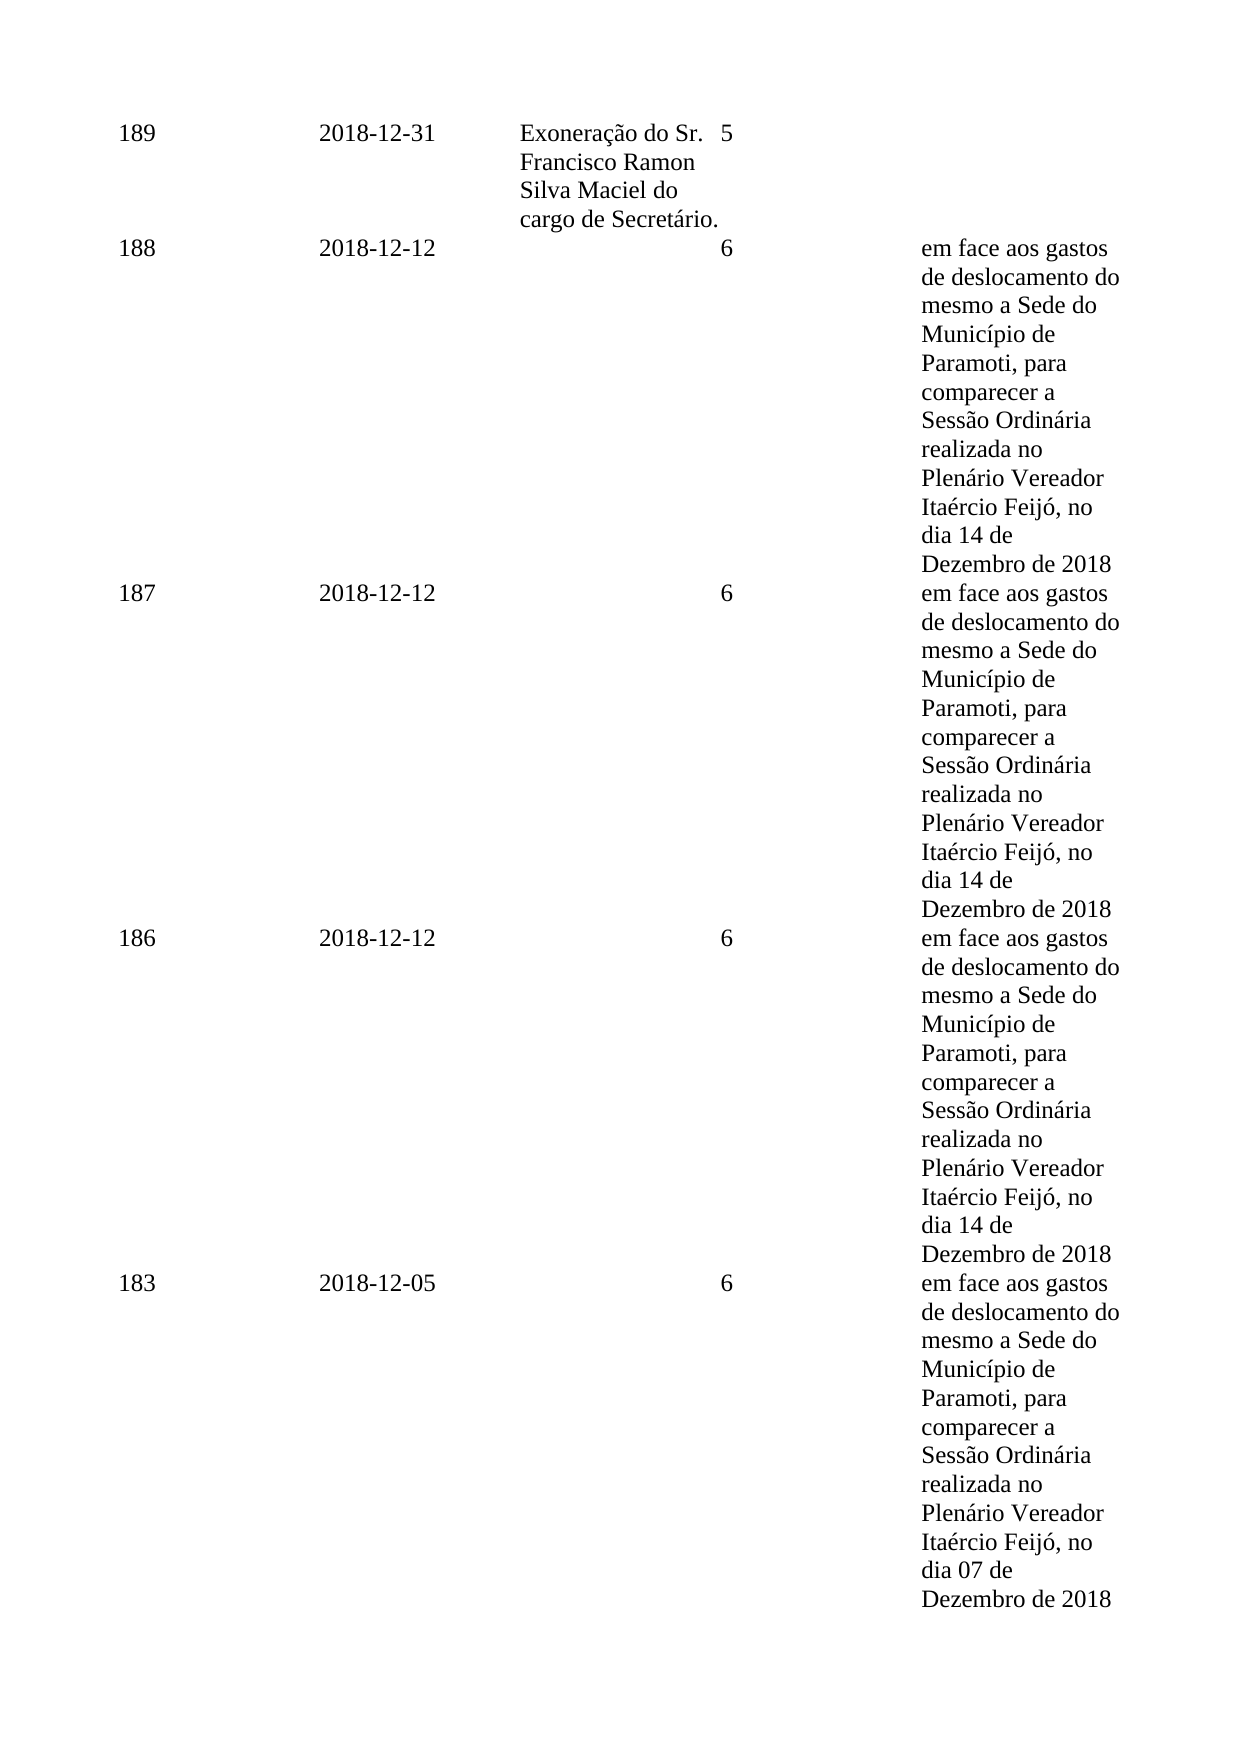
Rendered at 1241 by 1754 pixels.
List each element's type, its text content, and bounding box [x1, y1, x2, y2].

table_cell 6 [720, 578, 921, 923]
table_cell 2018-12-12 [319, 923, 519, 1268]
table_cell 2018-12-12 [319, 578, 519, 923]
table_cell 5 [720, 118, 921, 233]
table_cell em face aos gastos de deslocamento do mesmo a Sede do Município de Paramoti, para comparecer a Sessão Ordinária realizada no Plenário Vereador Itaércio Feijó, no dia 07 de Dezembro de 2018 [921, 1268, 1122, 1613]
table_cell 186 [118, 923, 319, 1268]
table_cell 188 [118, 233, 319, 578]
table_cell 2018-12-05 [319, 1268, 519, 1613]
table_cell [520, 923, 720, 1268]
table_cell [921, 118, 1122, 233]
table_cell Exoneração do Sr. Francisco Ramon Silva Maciel do cargo de Secretário. [520, 118, 720, 233]
table_cell 6 [720, 923, 921, 1268]
table_cell [520, 578, 720, 923]
table_cell 6 [720, 233, 921, 578]
table_cell 2018-12-31 [319, 118, 519, 233]
table_cell 187 [118, 578, 319, 923]
table_cell em face aos gastos de deslocamento do mesmo a Sede do Município de Paramoti, para comparecer a Sessão Ordinária realizada no Plenário Vereador Itaércio Feijó, no dia 14 de Dezembro de 2018 [921, 923, 1122, 1268]
table_cell em face aos gastos de deslocamento do mesmo a Sede do Município de Paramoti, para comparecer a Sessão Ordinária realizada no Plenário Vereador Itaércio Feijó, no dia 14 de Dezembro de 2018 [921, 578, 1122, 923]
table_cell [520, 233, 720, 578]
table_cell [520, 1268, 720, 1613]
table_cell em face aos gastos de deslocamento do mesmo a Sede do Município de Paramoti, para comparecer a Sessão Ordinária realizada no Plenário Vereador Itaércio Feijó, no dia 14 de Dezembro de 2018 [921, 233, 1122, 578]
table_cell 183 [118, 1268, 319, 1613]
table_cell 6 [720, 1268, 921, 1613]
table_cell 189 [118, 118, 319, 233]
table_cell 2018-12-12 [319, 233, 519, 578]
